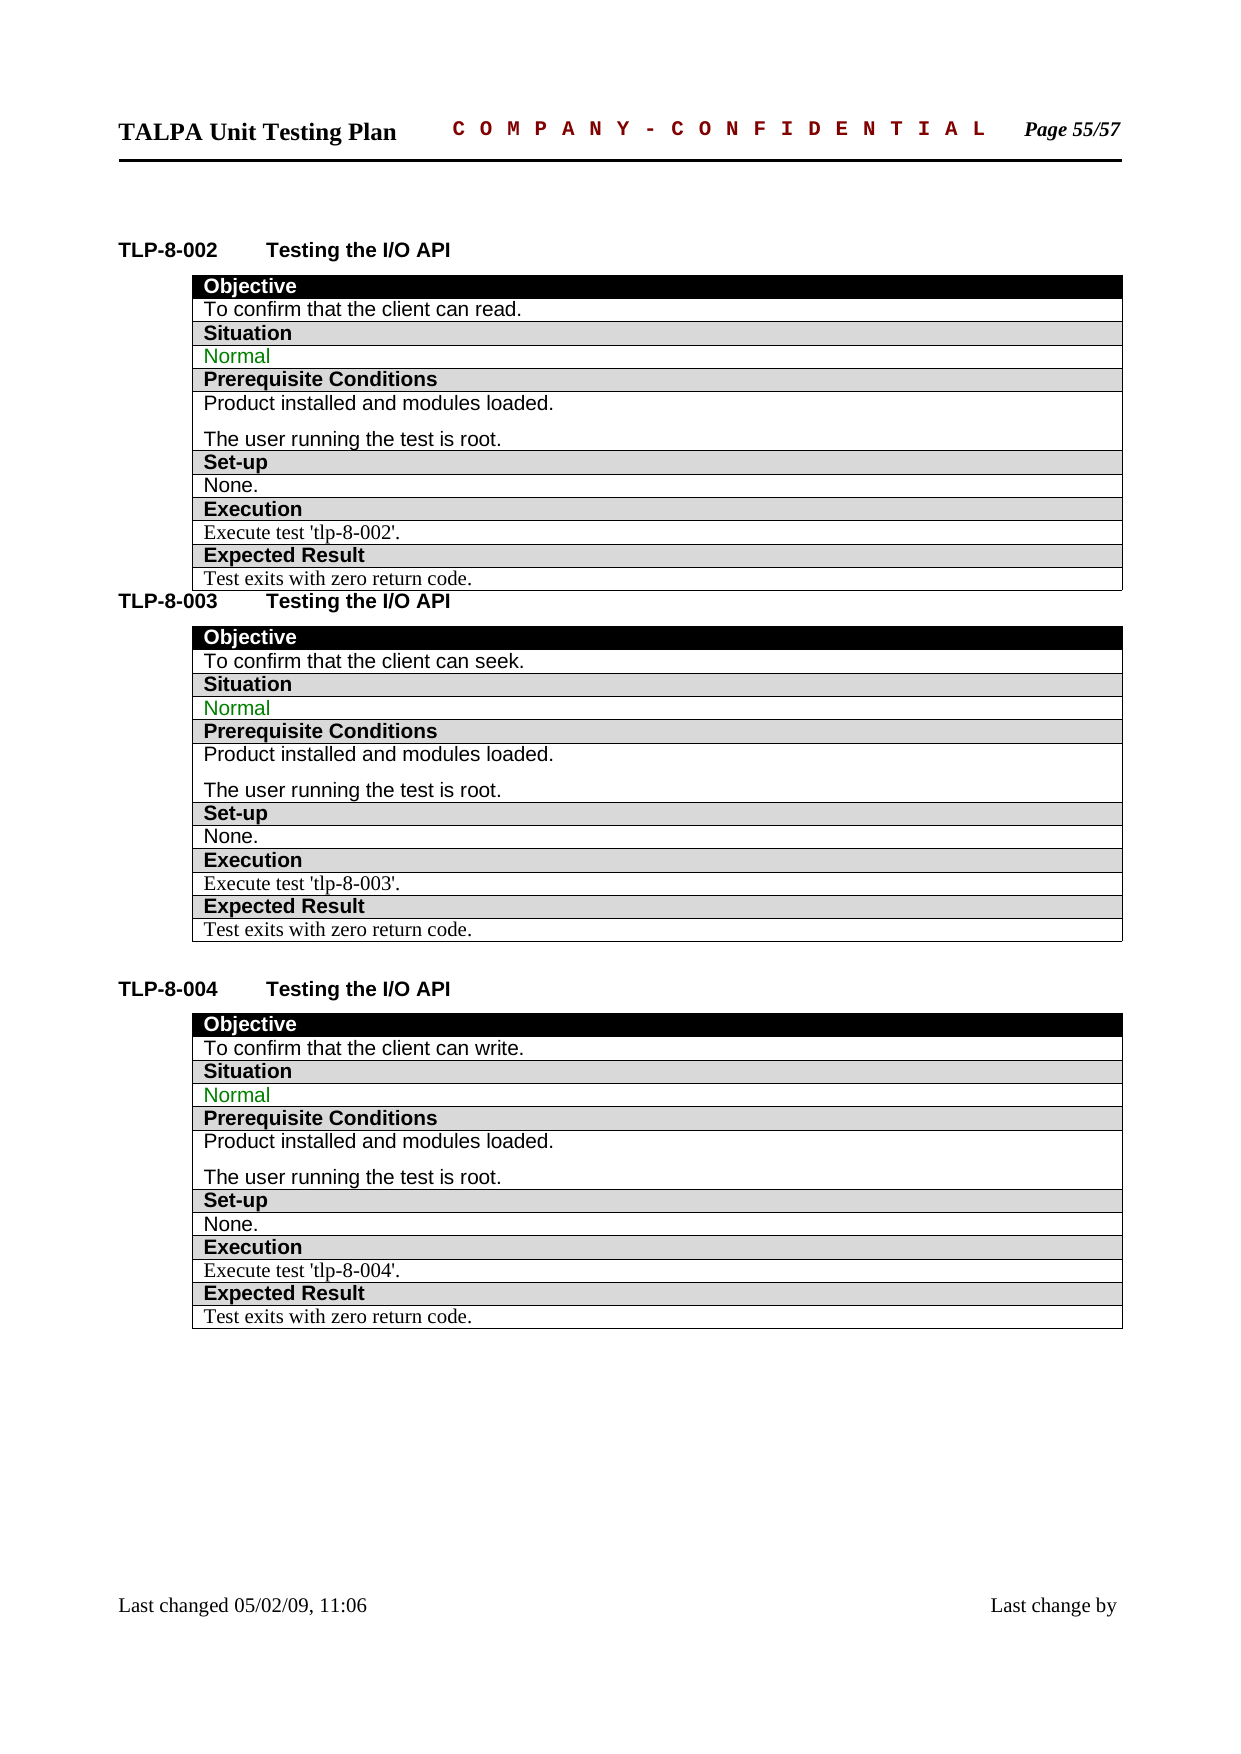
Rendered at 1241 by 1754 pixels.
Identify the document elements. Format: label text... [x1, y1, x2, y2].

table_cell Expected Result [193, 1283, 1122, 1305]
table_cell Execution [193, 849, 1122, 872]
text TLP-8-002 Testing the I/O API [118, 239, 1122, 262]
table_cell Test exits with zero return code. [193, 1306, 1122, 1328]
table_cell Test exits with zero return code. [193, 568, 1122, 590]
table_cell Test exits with zero return code. [193, 919, 1122, 941]
table_cell Expected Result [193, 545, 1122, 567]
table_cell Execution [193, 498, 1122, 520]
table_cell Execution [193, 1236, 1122, 1259]
table_cell Execute test 'tlp-8-003'. [193, 873, 1122, 895]
table_cell Situation [193, 674, 1122, 696]
table_cell Execute test 'tlp-8-004'. [193, 1260, 1122, 1282]
table_cell Product installed and modules loaded. The user running the test is root. [193, 392, 1122, 450]
table_cell To confirm that the client can write. [193, 1037, 1122, 1060]
table_cell Prerequisite Conditions [193, 1107, 1122, 1130]
table_cell Situation [193, 322, 1122, 345]
table_cell None. [193, 826, 1122, 848]
text TLP-8-004 Testing the I/O API [118, 977, 1122, 1000]
table_cell Set-up [193, 451, 1122, 474]
table_cell Normal [193, 697, 1122, 719]
table_cell Prerequisite Conditions [193, 720, 1122, 743]
table_header Objective [193, 276, 1122, 298]
table_cell Normal [193, 1084, 1122, 1106]
table_cell To confirm that the client can read. [193, 299, 1122, 321]
table_cell Expected Result [193, 896, 1122, 918]
table_cell None. [193, 475, 1122, 497]
table_header Objective [193, 627, 1122, 649]
table_cell None. [193, 1213, 1122, 1235]
table_cell Situation [193, 1061, 1122, 1083]
table_cell Product installed and modules loaded. The user running the test is root. [193, 1131, 1122, 1189]
table_cell Product installed and modules loaded. The user running the test is root. [193, 744, 1122, 802]
table_cell Set-up [193, 803, 1122, 825]
text TLP-8-003 Testing the I/O API [118, 590, 1122, 613]
table_cell Normal [193, 346, 1122, 368]
table_cell To confirm that the client can seek. [193, 650, 1122, 673]
table_cell Prerequisite Conditions [193, 369, 1122, 391]
table_cell Set-up [193, 1190, 1122, 1212]
table_cell Execute test 'tlp-8-002'. [193, 521, 1122, 544]
table_header Objective [193, 1014, 1122, 1036]
